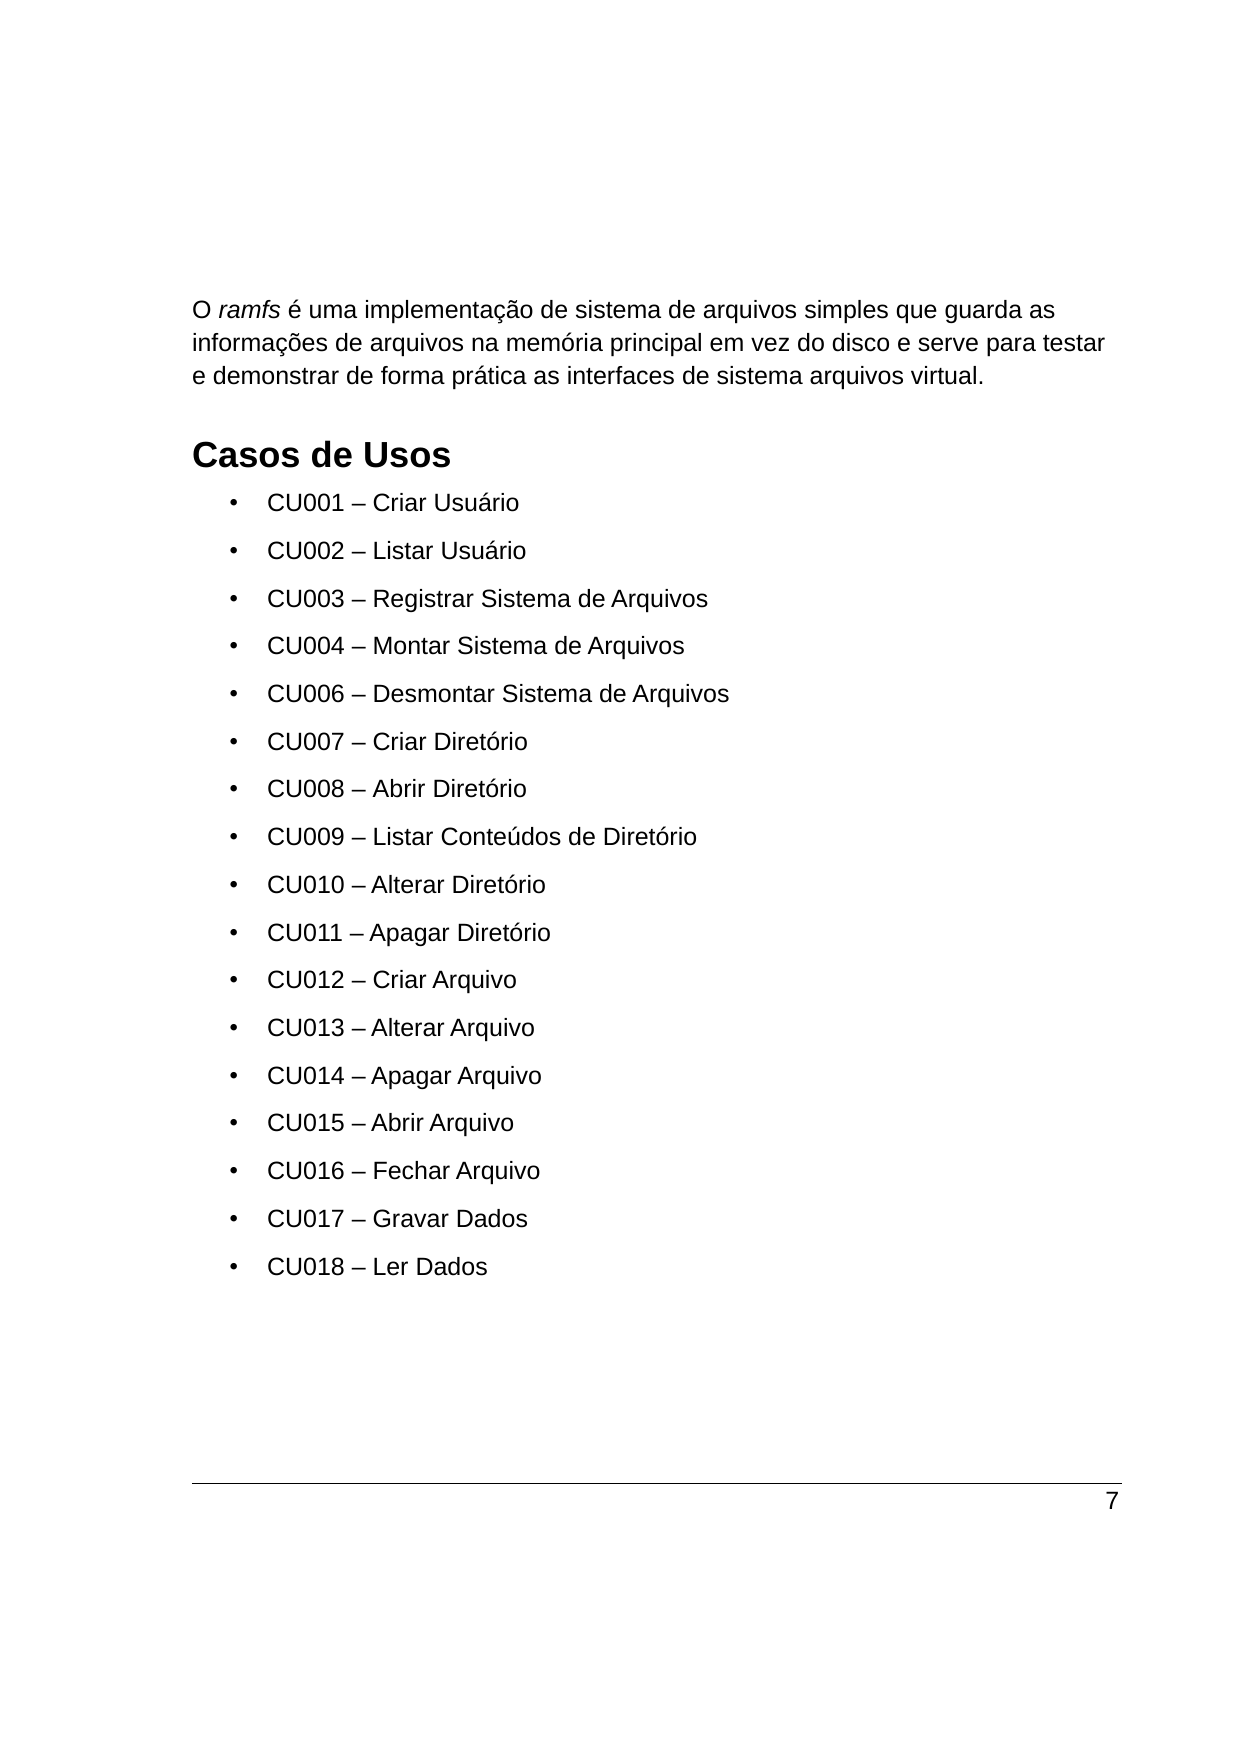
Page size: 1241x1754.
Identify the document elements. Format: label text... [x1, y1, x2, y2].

list CU011 – Apagar Diretório [229, 917, 1122, 946]
list CU002 – Listar Usuário [229, 536, 1122, 565]
list CU003 – Registrar Sistema de Arquivos [229, 583, 1122, 612]
list CU010 – Alterar Diretório [229, 870, 1122, 899]
list CU014 – Apagar Arquivo [229, 1061, 1122, 1089]
list CU013 – Alterar Arquivo [229, 1013, 1122, 1042]
list CU012 – Criar Arquivo [229, 965, 1122, 994]
list CU006 – Desmontar Sistema de Arquivos [229, 679, 1122, 708]
list CU004 – Montar Sistema de Arquivos [229, 631, 1122, 660]
list CU009 – Listar Conteúdos de Diretório [229, 822, 1122, 851]
list CU008 – Abrir Diretório [229, 774, 1122, 803]
list CU015 – Abrir Arquivo [229, 1108, 1122, 1137]
list CU007 – Criar Diretório [229, 727, 1122, 756]
list CU017 – Gravar Dados [229, 1204, 1122, 1233]
list CU001 – Criar Usuário [229, 488, 1122, 517]
list CU016 – Fechar Arquivo [229, 1156, 1122, 1185]
subtitle Casos de Usos [192, 434, 1122, 476]
text O ramfs é uma implementação de sistema de arquivos simples que guarda as informações de arquivos na memória principal em vez do disco e serve para testar e demonstrar de forma prática as interfaces de sistema arquivos virtual. [192, 295, 1122, 390]
list CU018 – Ler Dados [229, 1251, 1122, 1280]
